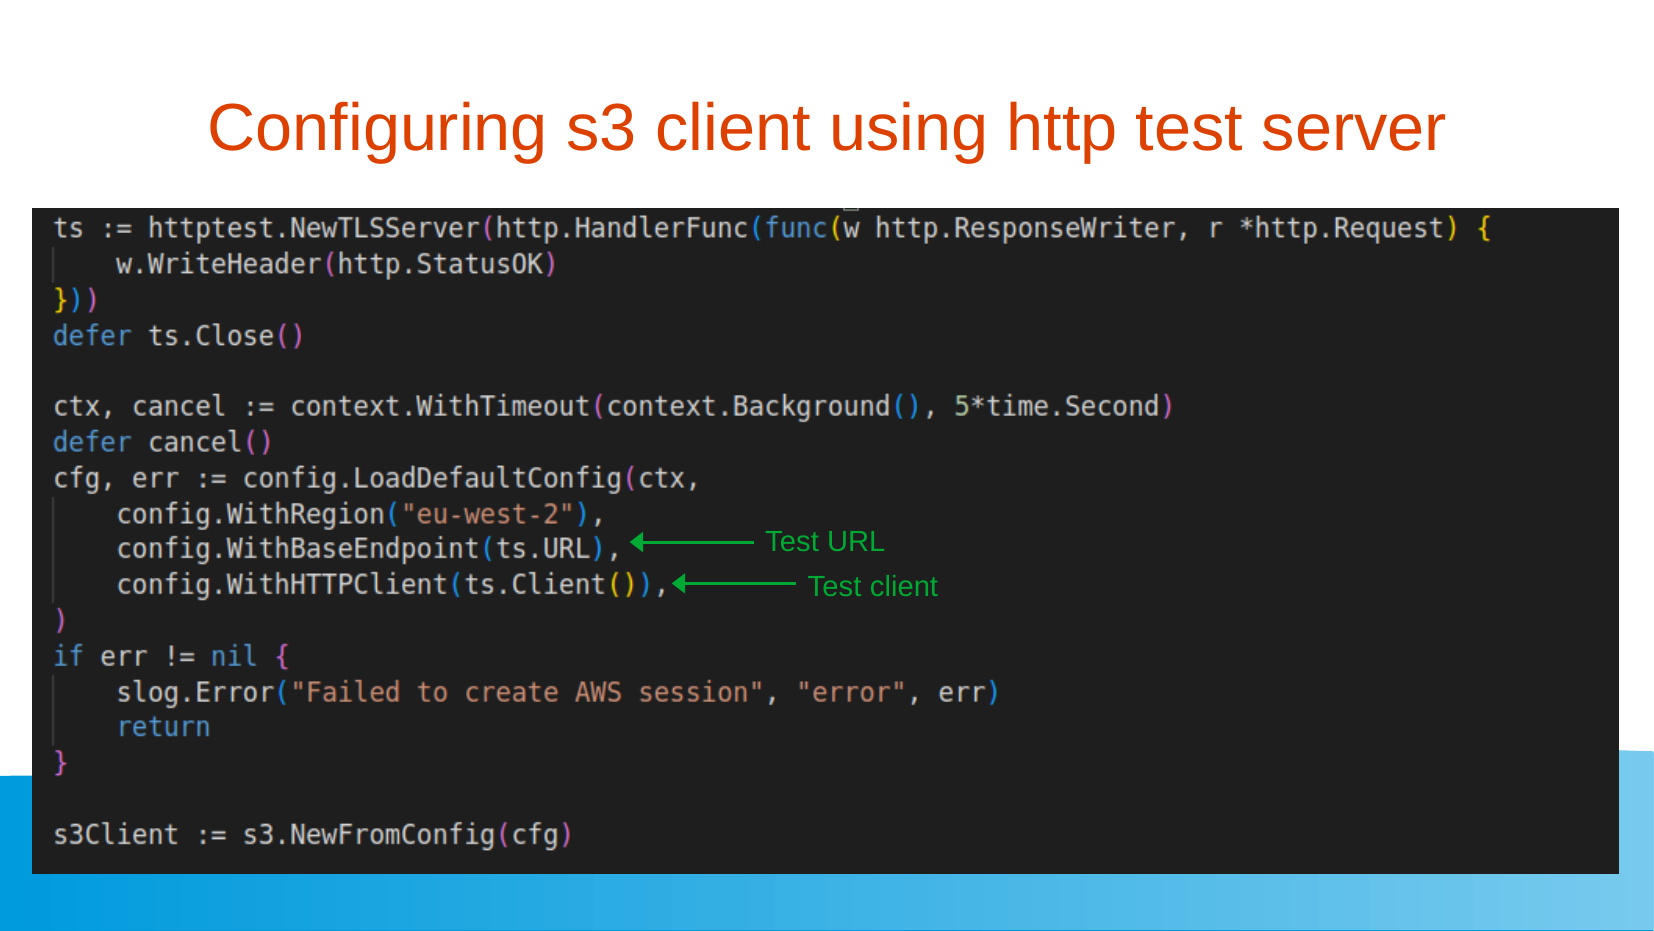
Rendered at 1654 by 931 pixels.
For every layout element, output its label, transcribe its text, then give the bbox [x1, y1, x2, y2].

picture [32, 208, 1619, 874]
title Configuring s3 client using http test server [89, 38, 1567, 217]
text_box Test client [792, 562, 1004, 610]
